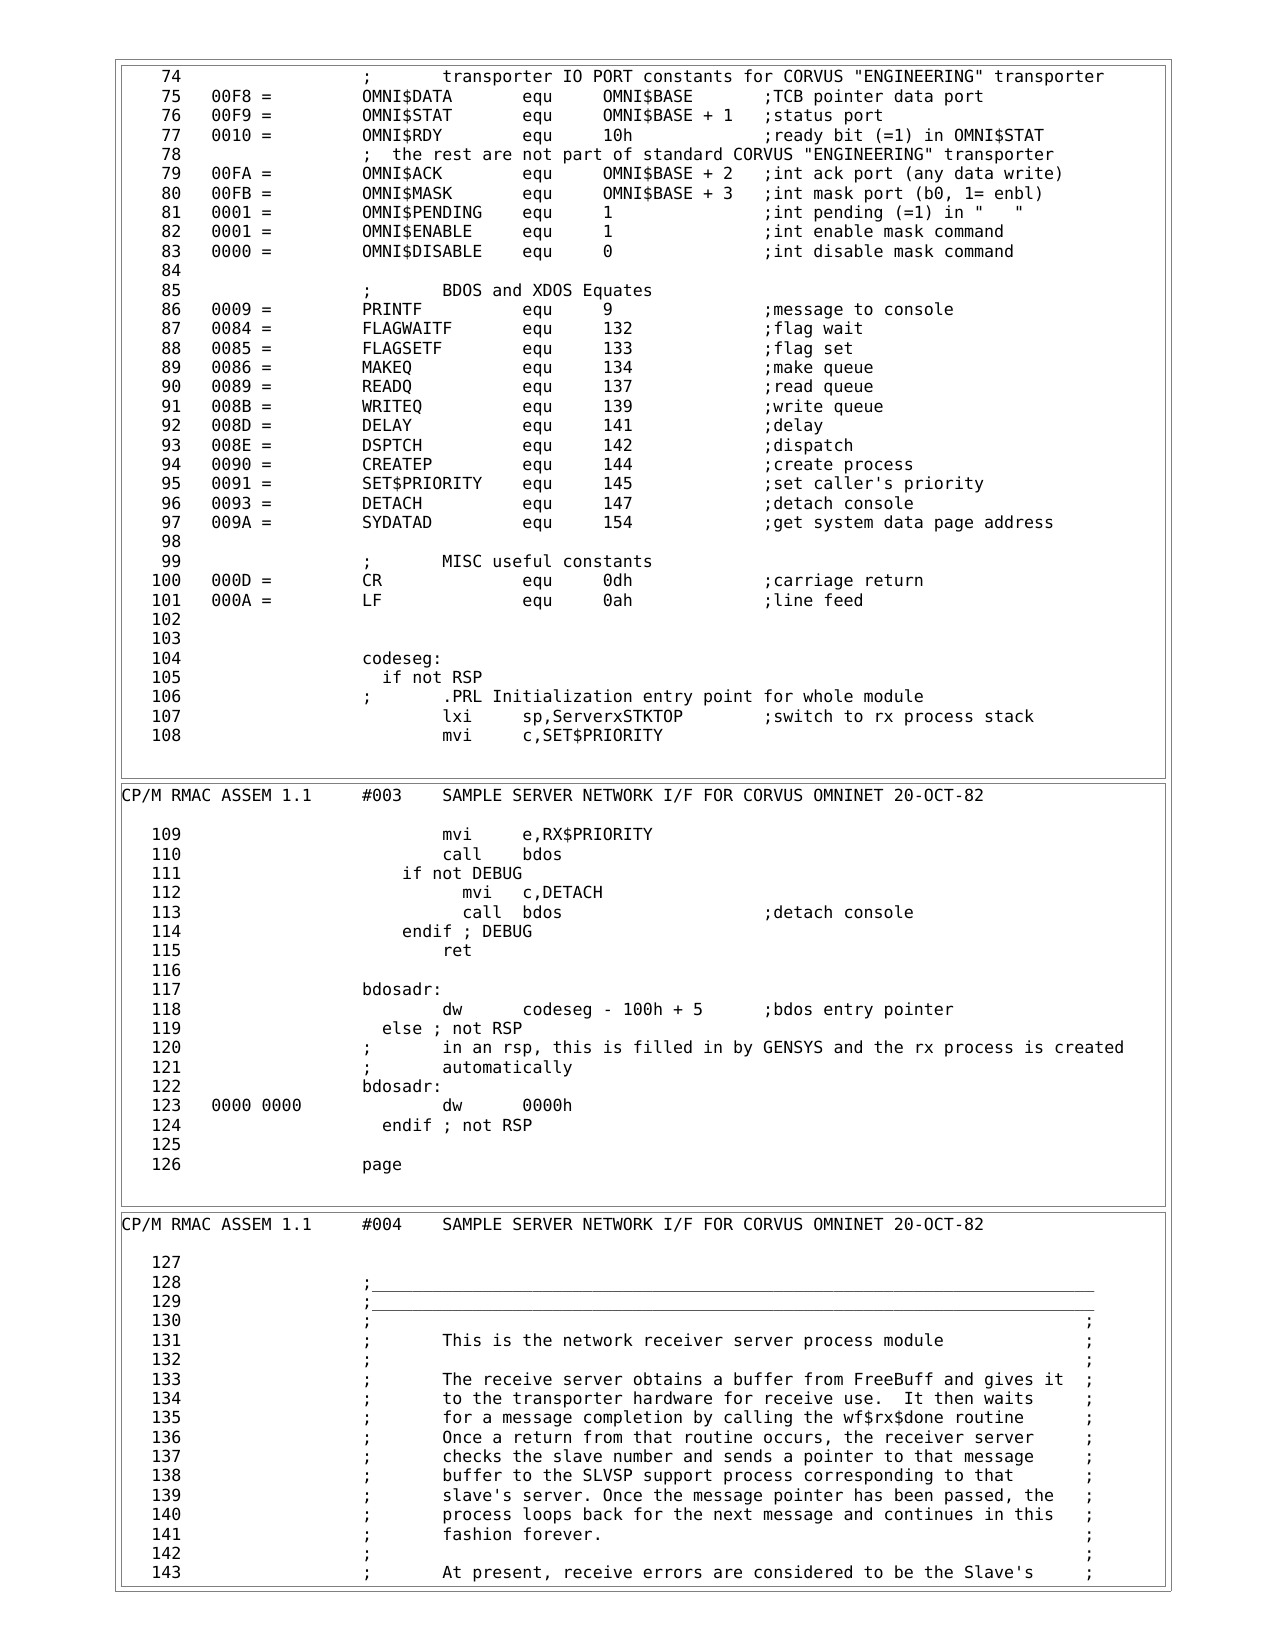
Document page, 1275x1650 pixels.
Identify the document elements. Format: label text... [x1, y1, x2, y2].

table_cell CP/M RMAC ASSEM 1.1 #004 SAMPLE SERVER NETWORK I/F FOR CORVUS OMNINET 20-OCT-82 127 128 ;________________________________________________________________________ 129 ;________________________________________________________________________ 130 ; ; 131 ; This is the network receiver server process module ; 132 ; ; 133 ; The receive server obtains a buffer from FreeBuff and gives it ; 134 ; to the transporter hardware for receive use. It then waits ; 135 ; for a message completion by calling the wf$rx$done routine ; 136 ; Once a return from that routine occurs, the receiver server ; 137 ; checks the slave number and sends a pointer to that message ; 138 ; buffer to the SLVSP support process corresponding to that ; 139 ; slave's server. Once the message pointer has been passed, the ; 140 ; process loops back for the next message and continues in this ; 141 ; fashion forever. ; 142 ; ; 143 ; At present, receive errors are considered to be the Slave's ; [118, 1206, 1168, 1586]
table_cell CP/M RMAC ASSEM 1.1 #003 SAMPLE SERVER NETWORK I/F FOR CORVUS OMNINET 20-OCT-82 109 mvi e,RX$PRIORITY 110 call bdos 111 if not DEBUG 112 mvi c,DETACH 113 call bdos ;detach console 114 endif ; DEBUG 115 ret 116 117 bdosadr: 118 dw codeseg - 100h + 5 ;bdos entry pointer 119 else ; not RSP 120 ; in an rsp, this is filled in by GENSYS and the rx process is created 121 ; automatically 122 bdosadr: 123 0000 0000 dw 0000h 124 endif ; not RSP 125 126 page [118, 778, 1168, 1206]
table_cell 74 ; transporter IO PORT constants for CORVUS "ENGINEERING" transporter 75 00F8 = OMNI$DATA equ OMNI$BASE ;TCB pointer data port 76 00F9 = OMNI$STAT equ OMNI$BASE + 1 ;status port 77 0010 = OMNI$RDY equ 10h ;ready bit (=1) in OMNI$STAT 78 ; the rest are not part of standard CORVUS "ENGINEERING" transporter 79 00FA = OMNI$ACK equ OMNI$BASE + 2 ;int ack port (any data write) 80 00FB = OMNI$MASK equ OMNI$BASE + 3 ;int mask port (b0, 1= enbl) 81 0001 = OMNI$PENDING equ 1 ;int pending (=1) in " " 82 0001 = OMNI$ENABLE equ 1 ;int enable mask command 83 0000 = OMNI$DISABLE equ 0 ;int disable mask command 84 85 ; BDOS and XDOS Equates 86 0009 = PRINTF equ 9 ;message to console 87 0084 = FLAGWAITF equ 132 ;flag wait 88 0085 = FLAGSETF equ 133 ;flag set 89 0086 = MAKEQ equ 134 ;make queue 90 0089 = READQ equ 137 ;read queue 91 008B = WRITEQ equ 139 ;write queue 92 008D = DELAY equ 141 ;delay 93 008E = DSPTCH equ 142 ;dispatch 94 0090 = CREATEP equ 144 ;create process 95 0091 = SET$PRIORITY equ 145 ;set caller's priority 96 0093 = DETACH equ 147 ;detach console 97 009A = SYDATAD equ 154 ;get system data page address 98 99 ; MISC useful constants 100 000D = CR equ 0dh ;carriage return 101 000A = LF equ 0ah ;line feed 102 103 104 codeseg: 105 if not RSP 106 ; .PRL Initialization entry point for whole module 107 lxi sp,ServerxSTKTOP ;switch to rx process stack 108 mvi c,SET$PRIORITY [118, 60, 1168, 778]
